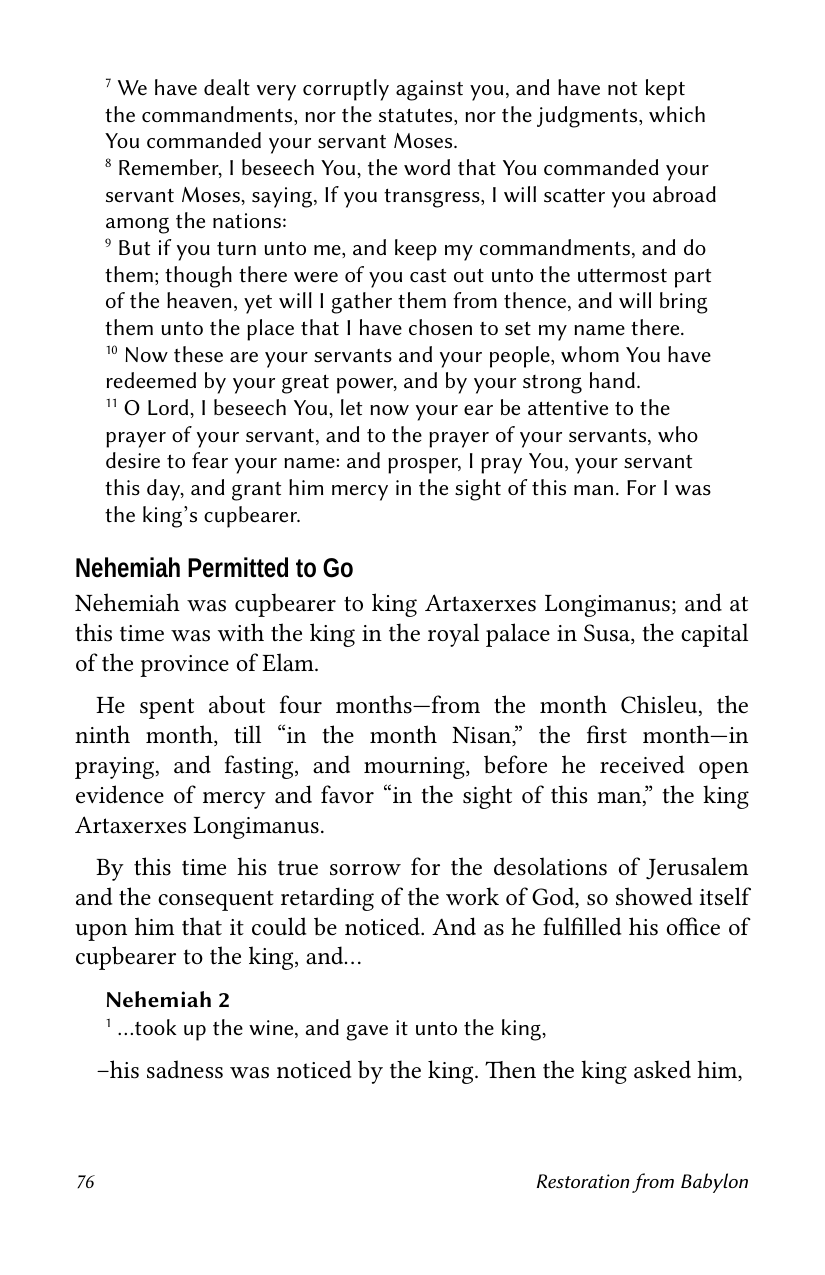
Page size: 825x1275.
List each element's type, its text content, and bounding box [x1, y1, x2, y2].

text 9 But if you turn unto me, and keep my commandments, and do them; though there were of you cast out unto the uttermost part of the heaven, yet will I gather them from thence, and will bring them unto the place that I have chosen to set my name there. [105, 235, 720, 341]
text 11 O Lord, I beseech You, let now your ear be attentive to the prayer of your servant, and to the prayer of your servants, who desire to fear your name: and prosper, I pray You, your servant this day, and grant him mercy in the sight of this man. For I was the king’s cupbearer. [105, 395, 720, 528]
text Nehemiah 2 [105, 987, 750, 1013]
text 8 Remember, I beseech You, the word that You commanded your servant Moses, saying, If you transgress, I will scatter you abroad among the nations: [105, 155, 720, 234]
subtitle Nehemiah Permitted to Go [75, 552, 750, 583]
text 7 We have dealt very corruptly against you, and have not kept the commandments, nor the statutes, nor the judgments, which You commanded your servant Moses. [105, 75, 720, 154]
text 10 Now these are your servants and your people, whom You have redeemed by your great power, and by your strong hand. [105, 342, 720, 394]
text He spent about four months—from the month Chisleu, the ninth month, till “in the month Nisan,” the first month—in praying, and fasting, and mourning, before he received open evidence of mercy and favor “in the sight of this man,” the king Artaxerxes Longimanus. [75, 691, 750, 839]
text Nehemiah was cupbearer to king Artaxerxes Longimanus; and at this time was with the king in the royal palace in Susa, the capital of the province of Elam. [75, 589, 750, 678]
text 1 ...took up the wine, and gave it unto the king, [105, 1015, 720, 1041]
text By this time his true sorrow for the desolations of Jerusalem and the consequent retarding of the work of God, so showed itself upon him that it could be noticed. And as he fulfilled his office of cupbearer to the king, and… [75, 853, 750, 971]
text –his sadness was noticed by the king. Then the king asked him, [75, 1057, 750, 1085]
